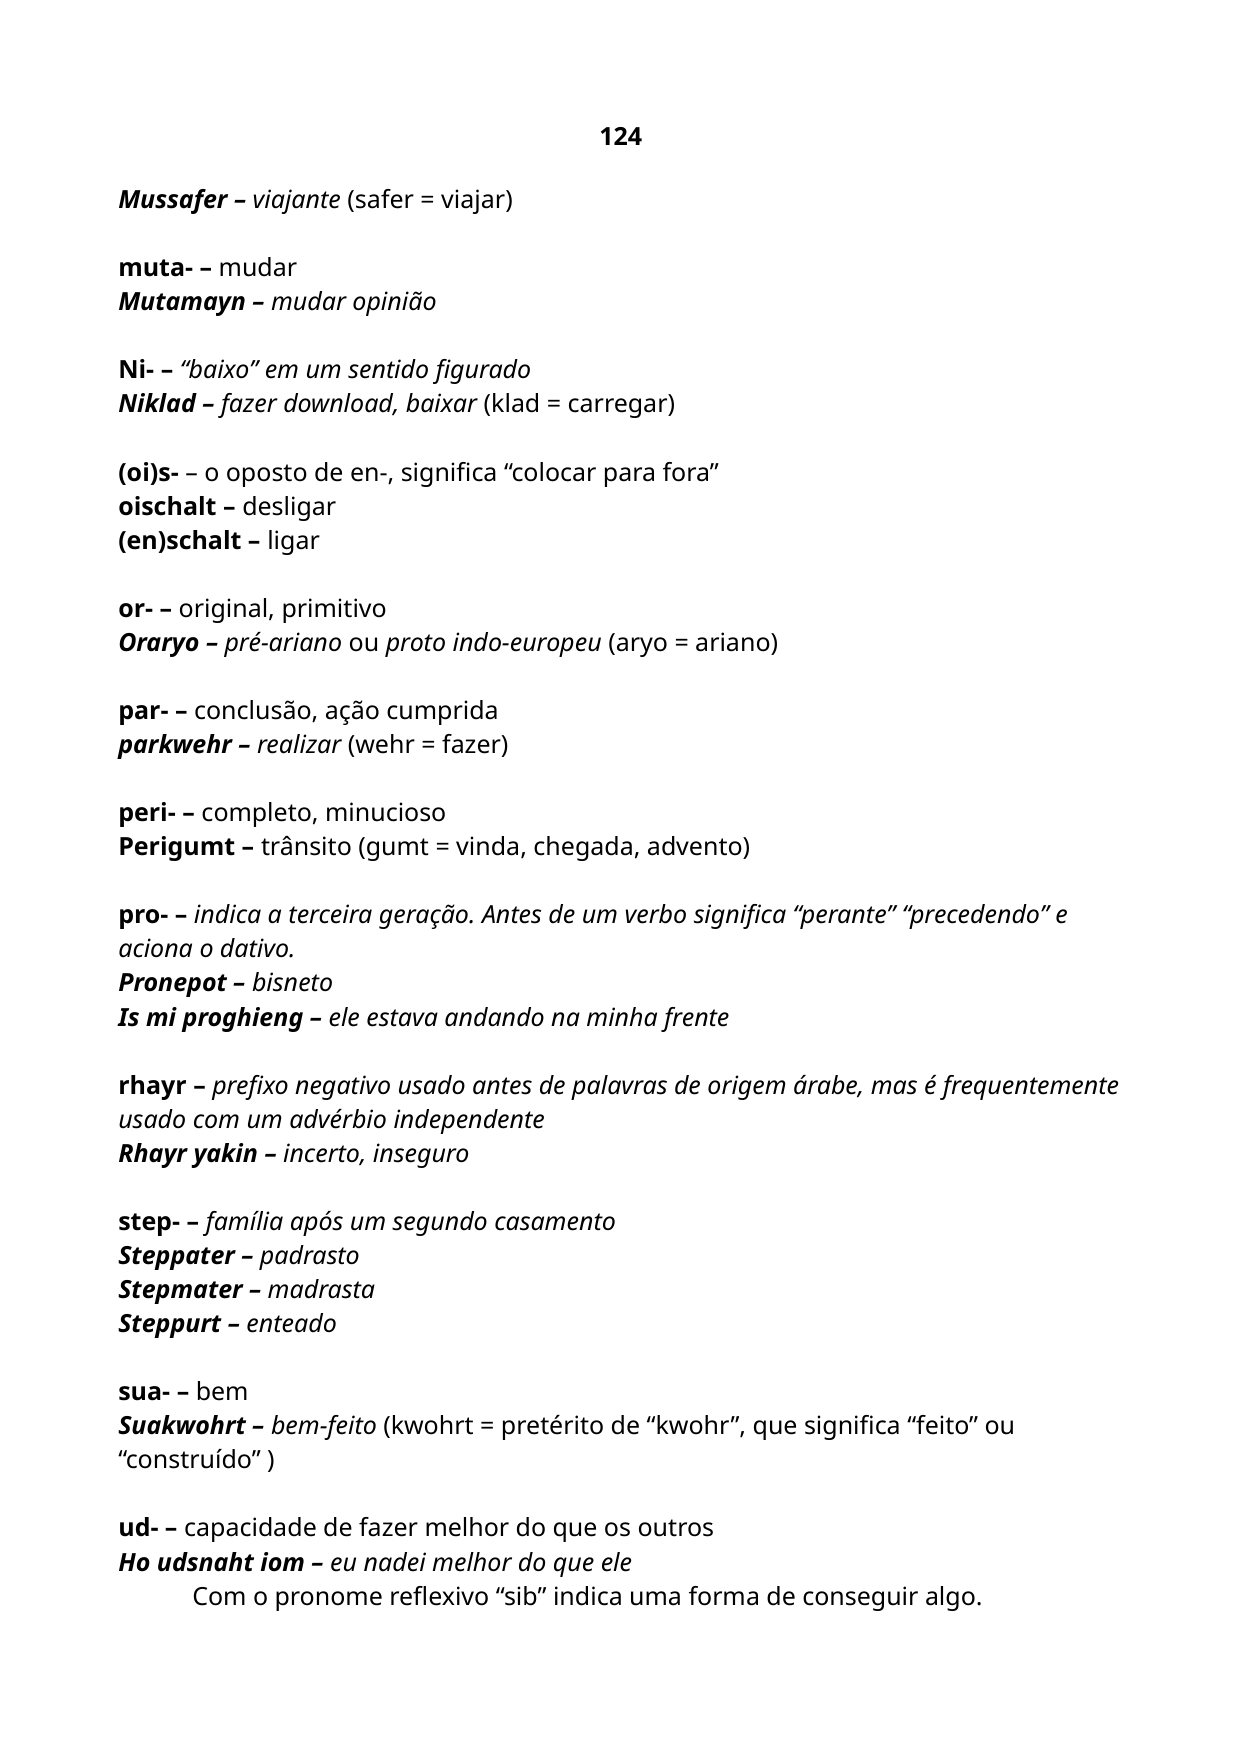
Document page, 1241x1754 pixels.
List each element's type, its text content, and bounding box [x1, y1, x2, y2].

text muta- – mudar [118, 250, 1123, 284]
text ud- – capacidade de fazer melhor do que os outros [118, 1510, 1123, 1544]
text sua- – bem [118, 1374, 1123, 1408]
text Stepmater – madrasta [118, 1272, 1123, 1306]
text Suakwohrt – bem-feito (kwohrt = pretérito de “kwohr”, que significa “feito” ou “construído” ) [118, 1408, 1123, 1476]
text Oraryo – pré-ariano ou proto indo-europeu (aryo = ariano) [118, 624, 1123, 658]
text Rhayr yakin – incerto, inseguro [118, 1135, 1123, 1169]
text step- – família após um segundo casamento [118, 1203, 1123, 1238]
text Pronepot – bisneto [118, 965, 1123, 999]
text Niklad – fazer download, baixar (klad = carregar) [118, 386, 1123, 420]
text peri- – completo, minucioso [118, 795, 1123, 829]
text Is mi proghieng – ele estava andando na minha frente [118, 999, 1123, 1033]
text or- – original, primitivo [118, 590, 1123, 624]
text oischalt – desligar [118, 488, 1123, 522]
text (en)schalt – ligar [118, 522, 1123, 556]
text Ho udsnaht iom – eu nadei melhor do que ele [118, 1544, 1123, 1578]
text Mutamayn – mudar opinião [118, 284, 1123, 318]
text Com o pronome reflexivo “sib” indica uma forma de conseguir algo. [118, 1578, 1123, 1612]
text par- – conclusão, ação cumprida [118, 693, 1123, 727]
text Steppater – padrasto [118, 1238, 1123, 1272]
text Perigumt – trânsito (gumt = vinda, chegada, advento) [118, 829, 1123, 863]
text Mussafer – viajante (safer = viajar) [118, 182, 1123, 216]
text pro- – indica a terceira geração. Antes de um verbo significa “perante” “precedendo” e aciona o dativo. [118, 897, 1123, 965]
text parkwehr – realizar (wehr = fazer) [118, 727, 1123, 761]
text (oi)s- – o oposto de en-, significa “colocar para fora” [118, 454, 1123, 488]
text rhayr – prefixo negativo usado antes de palavras de origem árabe, mas é frequentemente usado com um advérbio independente [118, 1067, 1123, 1135]
text Ni- – “baixo” em um sentido figurado [118, 352, 1123, 386]
text Steppurt – enteado [118, 1306, 1123, 1340]
